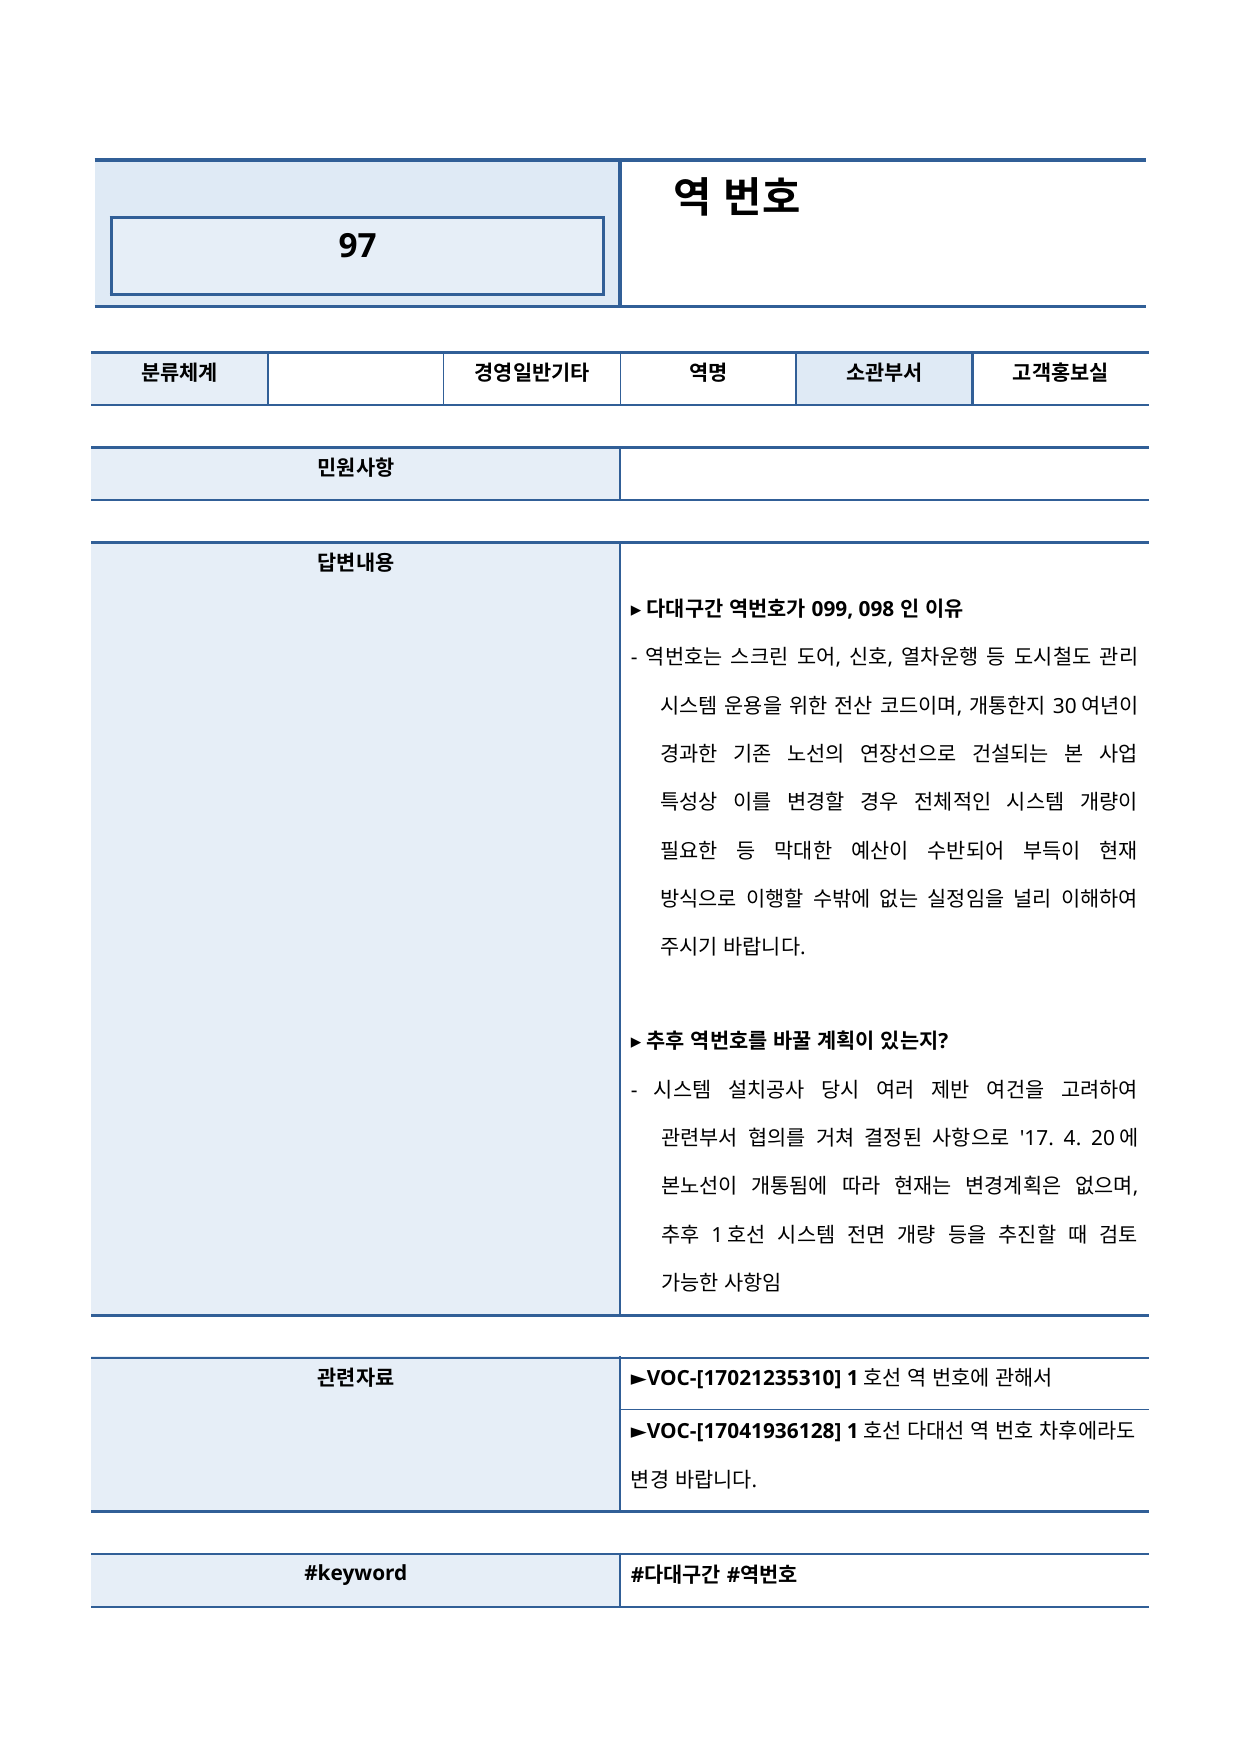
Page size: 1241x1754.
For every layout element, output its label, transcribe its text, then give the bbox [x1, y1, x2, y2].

table_header [269, 354, 443, 404]
table_header 고객홍보실 [974, 354, 1149, 404]
table_header 민원사항 [91, 449, 619, 499]
table_header 답변내용 [91, 544, 619, 1314]
table_header 관련자료 [91, 1359, 619, 1510]
table_header [621, 449, 1149, 499]
table_header 역 번호 [622, 162, 1146, 305]
table_header 역명 [621, 354, 795, 404]
table_header 경영일반기타 [444, 354, 620, 404]
table_header [95, 162, 618, 305]
table_header #keyword [91, 1555, 619, 1606]
table_header 97 [113, 219, 602, 293]
table_cell ►VOC-[17041936128] 1호선 다대선 역 번호 차후에라도 변경 바랍니다. [621, 1410, 1149, 1510]
table_header 소관부서 [797, 354, 971, 404]
table_header 분류체계 [91, 354, 267, 404]
table_header #다대구간 #역번호 [621, 1555, 1149, 1606]
table_header ▸ 다대구간 역번호가 099, 098 인 이유 - 역번호는 스크린 도어, 신호, 열차운행 등 도시철도 관리 시스템 운용을 위한 전산 코드이며, 개통한지 30여년이 경과한 기존 노선의 연장선으로 건설되는 본 사업 특성상 이를 변경할 경우 전체적인 시스템 개량이 필요한 등 막대한 예산이 수반되어 부득이 현재 방식으로 이행할 수밖에 없는 실정임을 널리 이해하여 주시기 바랍니다. ▸ 추후 역번호를 바꿀 계획이 있는지? - 시스템 설치공사 당시 여러 제반 여건을 고려하여 관련부서 협의를 거쳐 결정된 사항으로 '17. 4. 20에 본노선이 개통됨에 따라 현재는 변경계획은 없으며, 추후 1호선 시스템 전면 개량 등을 추진할 때 검토 가능한 사항임 [621, 544, 1149, 1314]
table_header ►VOC-[17021235310] 1호선 역 번호에 관해서 [621, 1359, 1149, 1409]
